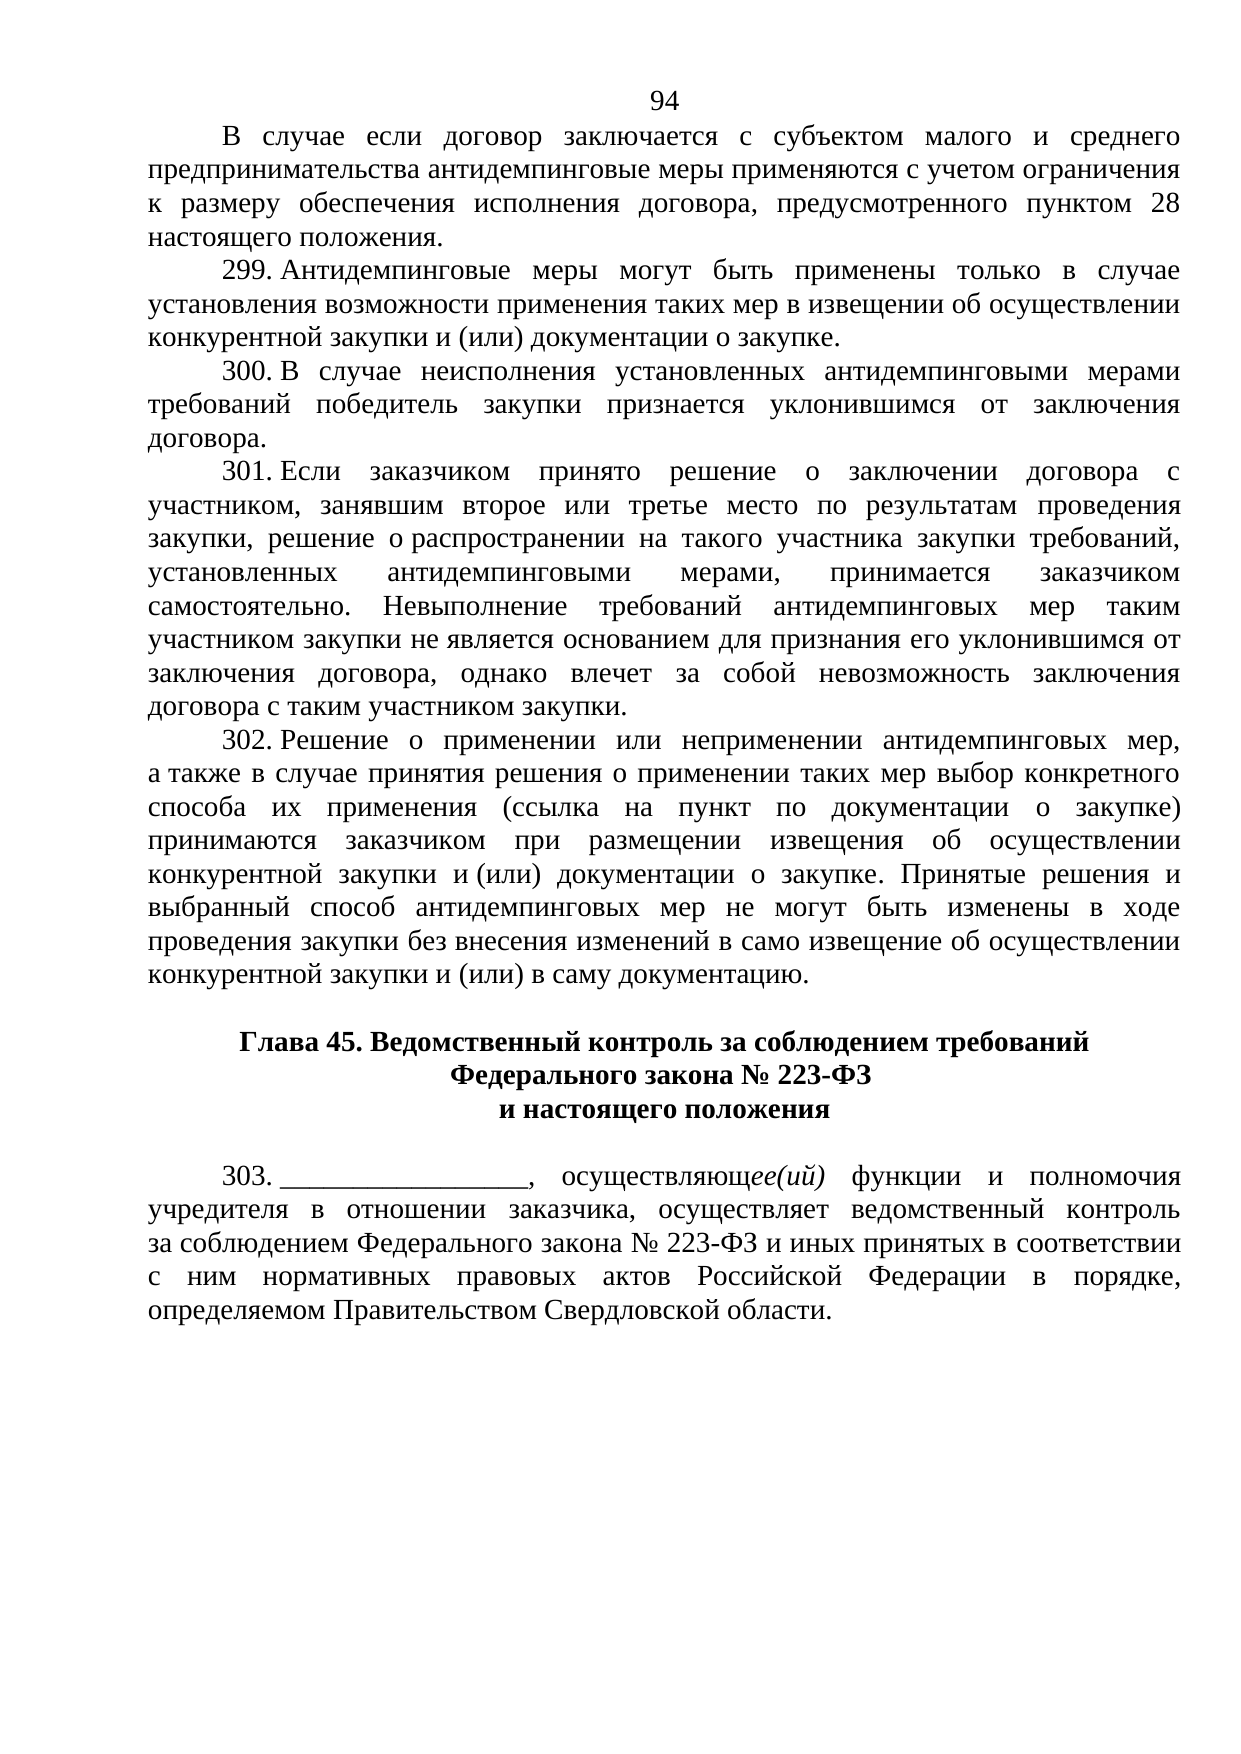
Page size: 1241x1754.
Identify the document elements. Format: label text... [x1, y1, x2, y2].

text 301. Если заказчиком принято решение о заключении договора с участником, занявшим второе или третье место по результатам проведения закупки, решение о распространении на такого участника закупки требований, установленных антидемпинговыми мерами, принимается заказчиком самостоятельно. Невыполнение требований антидемпинговых мер таким участником закупки не является основанием для признания его уклонившимся от заключения договора, однако влечет за собой невозможность заключения договора с таким участником закупки. [148, 453, 1181, 722]
text 299. Антидемпинговые меры могут быть применены только в случае установления возможности применения таких мер в извещении об осуществлении конкурентной закупки и (или) документации о закупке. [148, 252, 1181, 353]
text 300. В случае неисполнения установленных антидемпинговыми мерами требований победитель закупки признается уклонившимся от заключения договора. [148, 353, 1181, 453]
text Глава 45. Ведомственный контроль за соблюдением требований [148, 1024, 1181, 1057]
text 302. Решение о применении или неприменении антидемпинговых мер, а также в случае принятия решения о применении таких мер выбор конкретного способа их применения (ссылка на пункт по документации о закупке) принимаются заказчиком при размещении извещения об осуществлении конкурентной закупки и (или) документации о закупке. Принятые решения и выбранный способ антидемпинговых мер не могут быть изменены в ходе проведения закупки без внесения изменений в само извещение об осуществлении конкурентной закупки и (или) в саму документацию. [148, 722, 1181, 990]
text и настоящего положения [148, 1091, 1181, 1124]
text 303. _________________, осуществляющее(ий) функции и полномочия учредителя в отношении заказчика, осуществляет ведомственный контроль за соблюдением Федерального закона № 223-ФЗ и иных принятых в соответствии с ним нормативных правовых актов Российской Федерации в порядке, определяемом Правительством Свердловской области. [148, 1158, 1181, 1326]
text Федерального закона № 223-ФЗ [148, 1057, 1181, 1091]
text В случае если договор заключается с субъектом малого и среднего предпринимательства антидемпинговые меры применяются с учетом ограничения к размеру обеспечения исполнения договора, предусмотренного пунктом 28 настоящего положения. [148, 118, 1181, 252]
